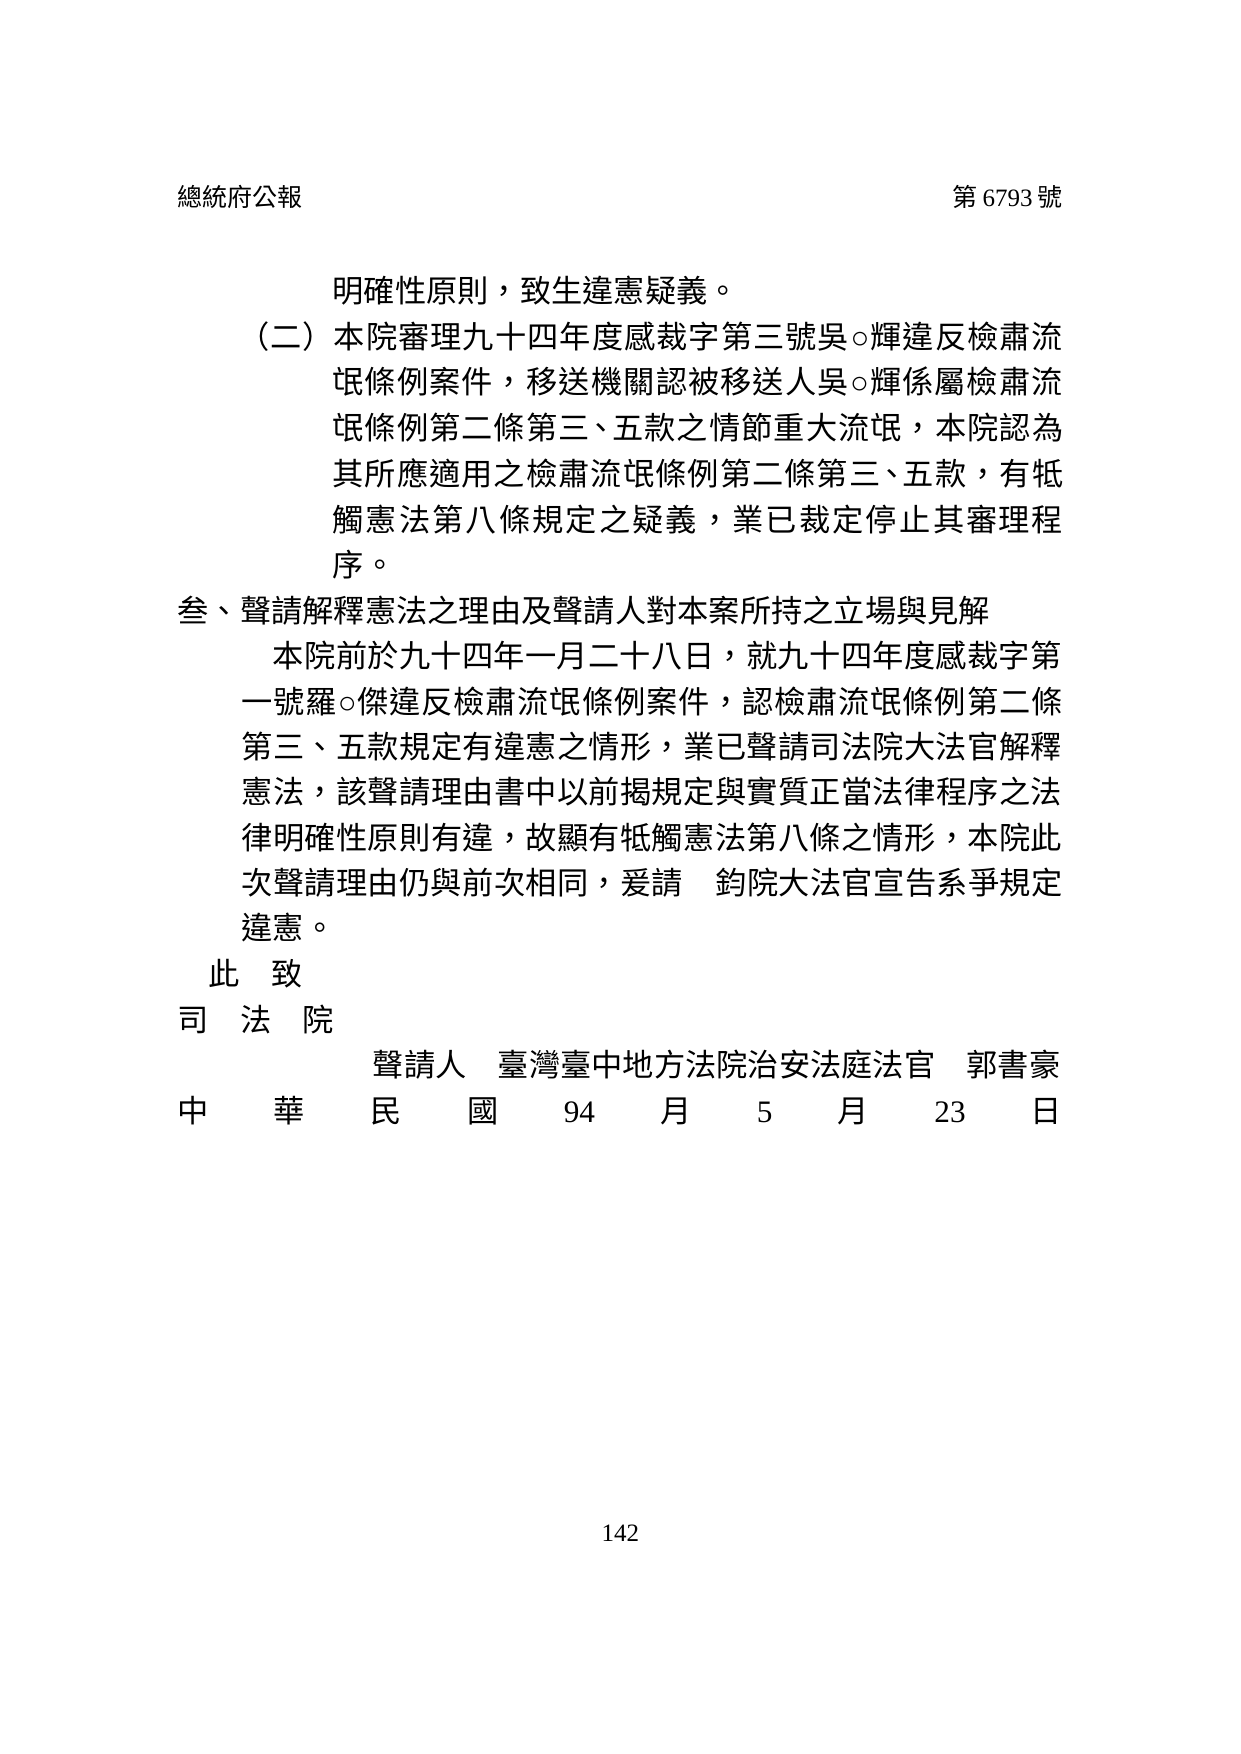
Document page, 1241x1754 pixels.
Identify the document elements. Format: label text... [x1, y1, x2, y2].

text 明確性原則，致生違憲疑義。 [238, 266, 1063, 312]
text （二）本院審理九十四年度感裁字第三號吳○輝違反檢肅流氓條例案件，移送機關認被移送人吳○輝係屬檢肅流氓條例第二條第三、五款之情節重大流氓，本院認為其所應適用之檢肅流氓條例第二條第三、五款，有牴觸憲法第八條規定之疑義，業已裁定停止其審理程序。 [238, 312, 1063, 586]
text 中 華 民 國 94 月 5 月 23 日 [177, 1086, 1063, 1132]
text 本院前於九十四年一月二十八日，就九十四年度感裁字第一號羅○傑違反檢肅流氓條例案件，認檢肅流氓條例第二條第三、五款規定有違憲之情形，業已聲請司法院大法官解釋憲法，該聲請理由書中以前揭規定與實質正當法律程序之法律明確性原則有違，故顯有牴觸憲法第八條之情形，本院此次聲請理由仍與前次相同，爰請 鈞院大法官宣告系爭規定違憲。 [241, 632, 1063, 949]
text 此 致 [177, 949, 1063, 994]
text 司 法 院 [177, 994, 1063, 1040]
text 叁、聲請解釋憲法之理由及聲請人對本案所持之立場與見解 [177, 586, 1063, 632]
text 聲請人 臺灣臺中地方法院治安法庭法官 郭書豪 [208, 1040, 1060, 1086]
